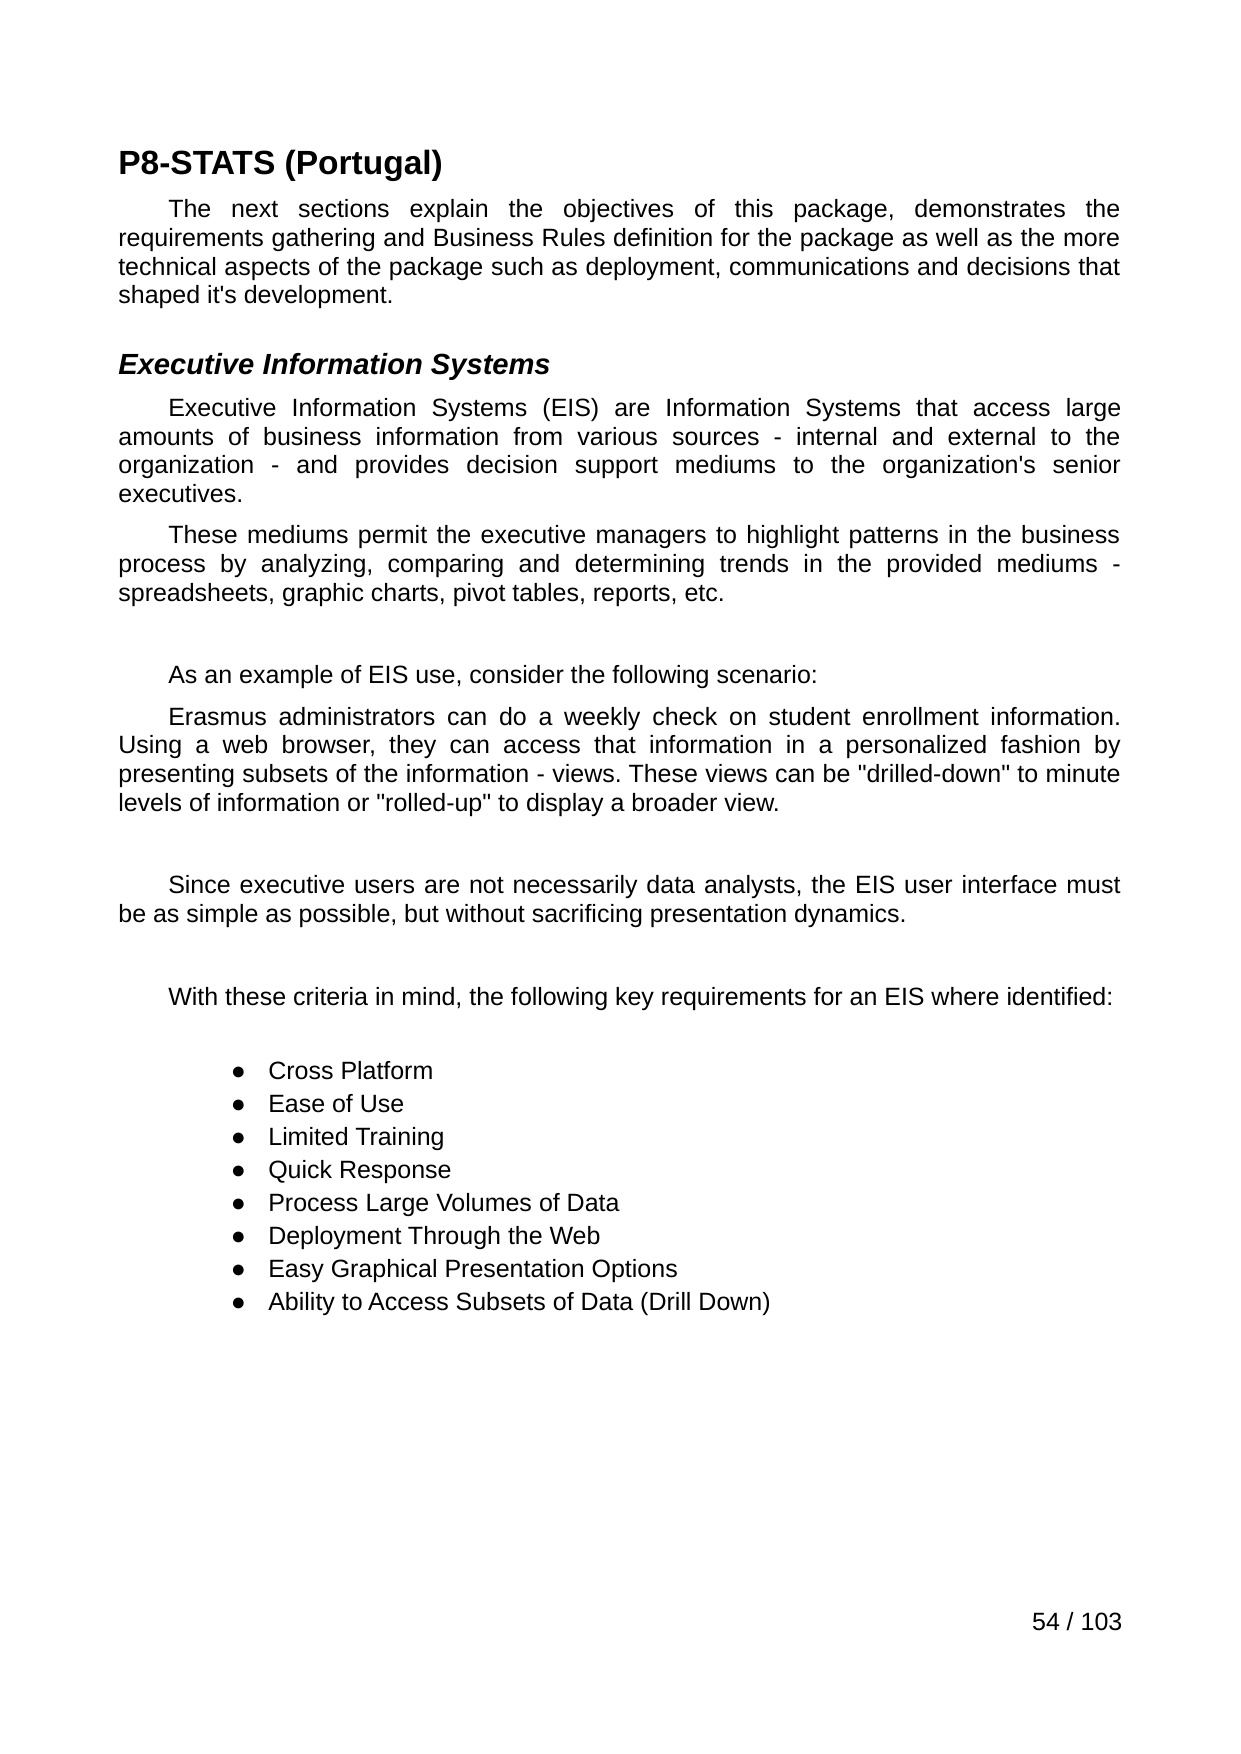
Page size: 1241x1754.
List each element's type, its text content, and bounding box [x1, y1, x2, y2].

subtitle Executive Information Systems [118, 347, 1122, 380]
list Easy Graphical Presentation Options [231, 1254, 1122, 1283]
list Cross Platform [231, 1056, 1122, 1084]
text These mediums permit the executive managers to highlight patterns in the business process by analyzing, comparing and determining trends in the provided mediums - spreadsheets, graphic charts, pivot tables, reports, etc. [118, 520, 1122, 607]
list Ease of Use [231, 1089, 1122, 1118]
subtitle P8-STATS (Portugal) [118, 143, 1122, 182]
text Since executive users are not necessarily data analysts, the EIS user interface must be as simple as possible, but without sacrificing presentation dynamics. [118, 870, 1122, 928]
text With these criteria in mind, the following key requirements for an EIS where identified: [118, 982, 1122, 1010]
list Ability to Access Subsets of Data (Drill Down) [231, 1287, 1122, 1316]
text The next sections explain the objectives of this package, demonstrates the requirements gathering and Business Rules definition for the package as well as the more technical aspects of the package such as deployment, communications and decisions that shaped it's development. [118, 194, 1122, 309]
list Deployment Through the Web [231, 1221, 1122, 1250]
text As an example of EIS use, consider the following scenario: [118, 660, 1122, 689]
text Erasmus administrators can do a weekly check on student enrollment information. Using a web browser, they can access that information in a personalized fashion by presenting subsets of the information - views. These views can be "drilled-down" to minute levels of information or "rolled-up" to display a broader view. [118, 702, 1122, 817]
text Executive Information Systems (EIS) are Information Systems that access large amounts of business information from various sources - internal and external to the organization - and provides decision support mediums to the organization's senior executives. [118, 393, 1122, 508]
list Limited Training [231, 1122, 1122, 1151]
list Quick Response [231, 1155, 1122, 1184]
list Process Large Volumes of Data [231, 1188, 1122, 1217]
